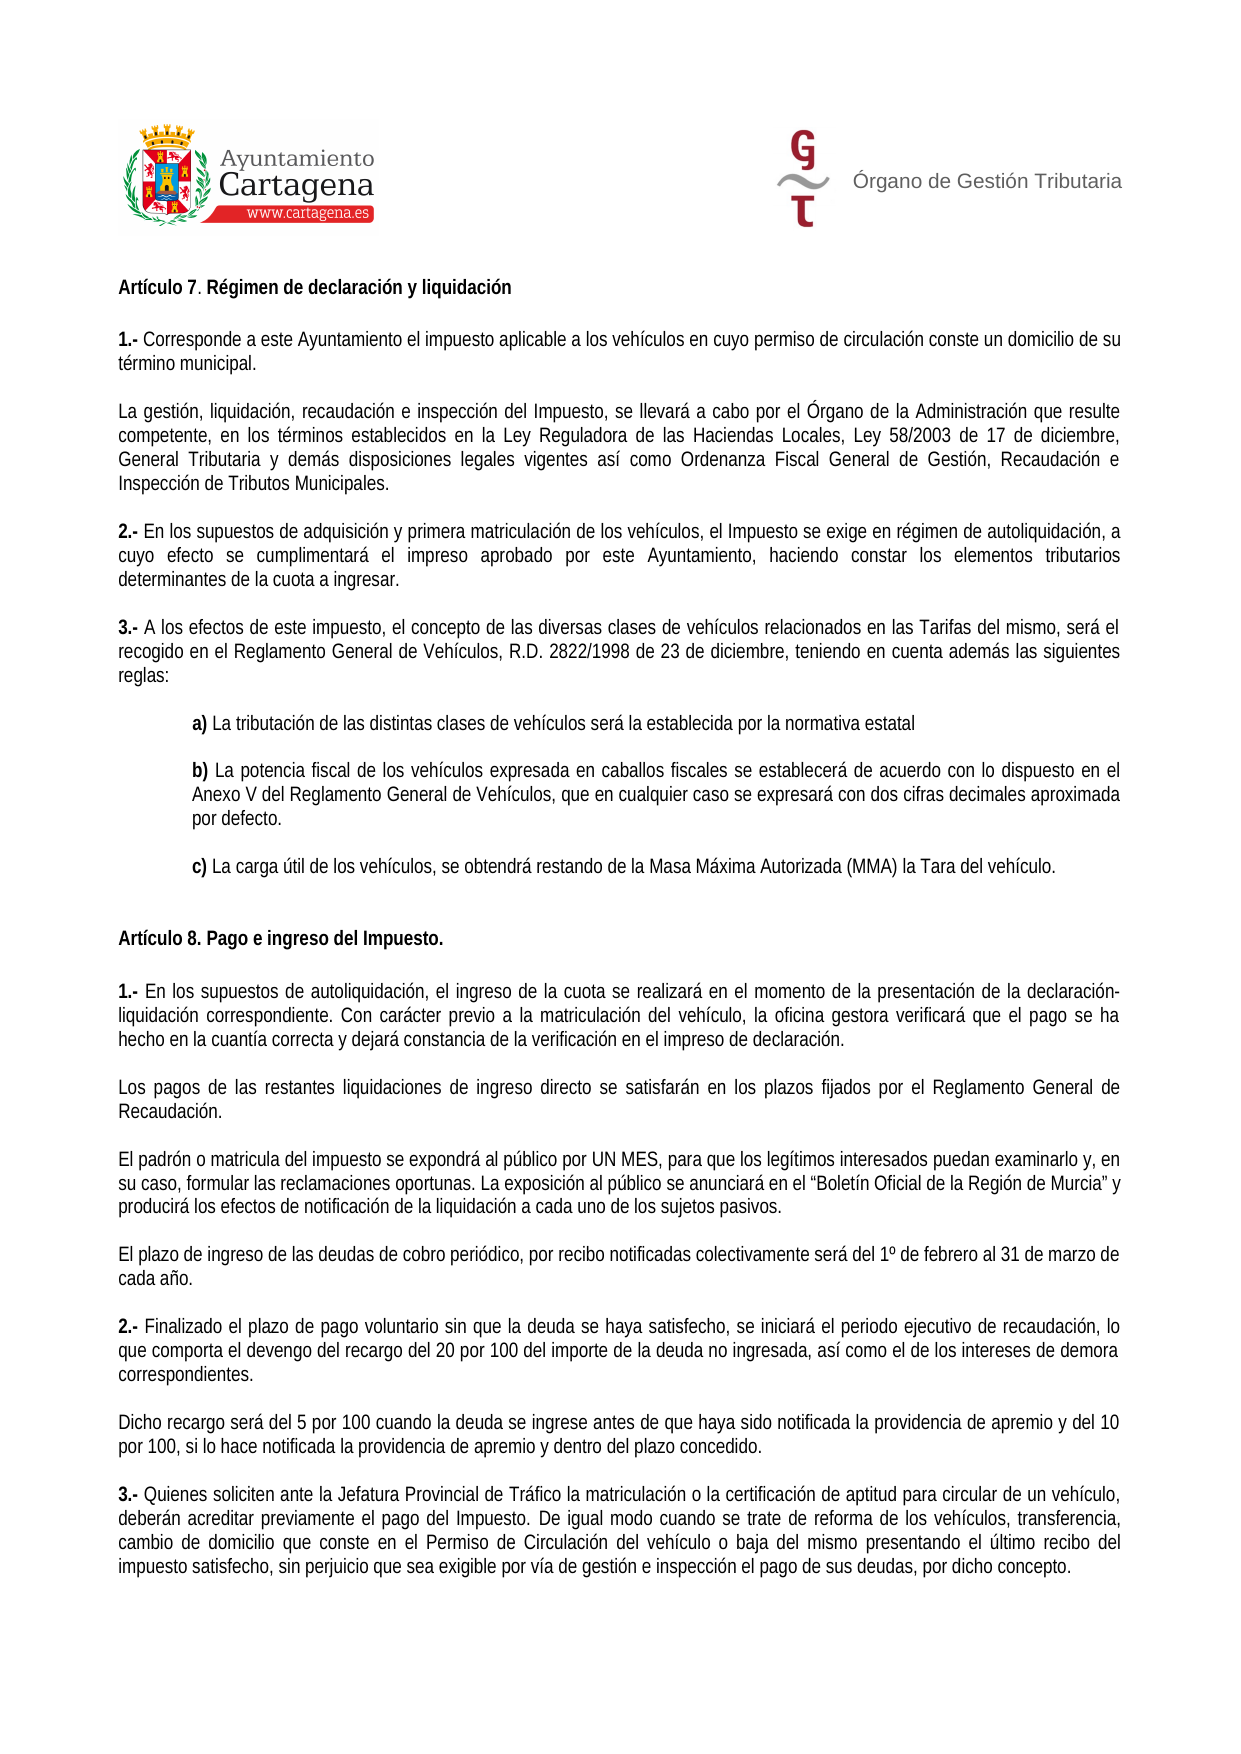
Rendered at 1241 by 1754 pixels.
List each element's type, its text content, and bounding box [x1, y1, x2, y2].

text Artículo 8. Pago e ingreso del Impuesto. [118, 926, 1122, 950]
text 2.- En los supuestos de adquisición y primera matriculación de los vehículos, el Impuesto se exige en régimen de autoliquidación, a cuyo efecto se cumplimentará el impreso aprobado por este Ayuntamiento, haciendo constar los elementos tributarios determinantes de la cuota a ingresar. [118, 519, 1122, 591]
text Artículo 7. Régimen de declaración y liquidación [118, 274, 1122, 298]
text 1.- En los supuestos de autoliquidación, el ingreso de la cuota se realizará en el momento de la presentación de la declaración-liquidación correspondiente. Con carácter previo a la matriculación del vehículo, la oficina gestora verificará que el pago se ha hecho en la cuantía correcta y dejará constancia de la verificación en el impreso de declaración. [118, 979, 1122, 1051]
text 3.- A los efectos de este impuesto, el concepto de las diversas clases de vehículos relacionados en las Tarifas del mismo, será el recogido en el Reglamento General de Vehículos, R.D. 2822/1998 de 23 de diciembre, teniendo en cuenta además las siguientes reglas: [118, 615, 1122, 687]
text c) La carga útil de los vehículos, se obtendrá restando de la Masa Máxima Autorizada (MMA) la Tara del vehículo. [192, 854, 1122, 878]
text Dicho recargo será del 5 por 100 cuando la deuda se ingrese antes de que haya sido notificada la providencia de apremio y del 10 por 100, si lo hace notificada la providencia de apremio y dentro del plazo concedido. [118, 1410, 1122, 1458]
text b) La potencia fiscal de los vehículos expresada en caballos fiscales se establecerá de acuerdo con lo dispuesto en el Anexo V del Reglamento General de Vehículos, que en cualquier caso se expresará con dos cifras decimales aproximada por defecto. [192, 758, 1122, 830]
text La gestión, liquidación, recaudación e inspección del Impuesto, se llevará a cabo por el Órgano de la Administración que resulte competente, en los términos establecidos en la Ley Reguladora de las Haciendas Locales, Ley 58/2003 de 17 de diciembre, General Tributaria y demás disposiciones legales vigentes así como Ordenanza Fiscal General de Gestión, Recaudación e Inspección de Tributos Municipales. [118, 399, 1122, 495]
text 2.- Finalizado el plazo de pago voluntario sin que la deuda se haya satisfecho, se iniciará el periodo ejecutivo de recaudación, lo que comporta el devengo del recargo del 20 por 100 del importe de la deuda no ingresada, así como el de los intereses de demora correspondientes. [118, 1314, 1122, 1386]
text 1.- Corresponde a este Ayuntamiento el impuesto aplicable a los vehículos en cuyo permiso de circulación conste un domicilio de su término municipal. [118, 327, 1122, 375]
text 3.- Quienes soliciten ante la Jefatura Provincial de Tráfico la matriculación o la certificación de aptitud para circular de un vehículo, deberán acreditar previamente el pago del Impuesto. De igual modo cuando se trate de reforma de los vehículos, transferencia, cambio de domicilio que conste en el Permiso de Circulación del vehículo o baja del mismo presentando el último recibo del impuesto satisfecho, sin perjuicio que sea exigible por vía de gestión e inspección el pago de sus deudas, por dicho concepto. [118, 1482, 1122, 1578]
picture [117, 119, 379, 236]
text El plazo de ingreso de las deudas de cobro periódico, por recibo notificadas colectivamente será del 1º de febrero al 31 de marzo de cada año. [118, 1242, 1122, 1290]
text El padrón o matricula del impuesto se expondrá al público por UN MES, para que los legítimos interesados puedan examinarlo y, en su caso, formular las reclamaciones oportunas. La exposición al público se anunciará en el “Boletín Oficial de la Región de Murcia” y producirá los efectos de notificación de la liquidación a cada uno de los sujetos pasivos. [118, 1146, 1122, 1218]
text Los pagos de las restantes liquidaciones de ingreso directo se satisfarán en los plazos fijados por el Reglamento General de Recaudación. [118, 1074, 1122, 1122]
text a) La tributación de las distintas clases de vehículos será la establecida por la normativa estatal [192, 711, 1122, 734]
